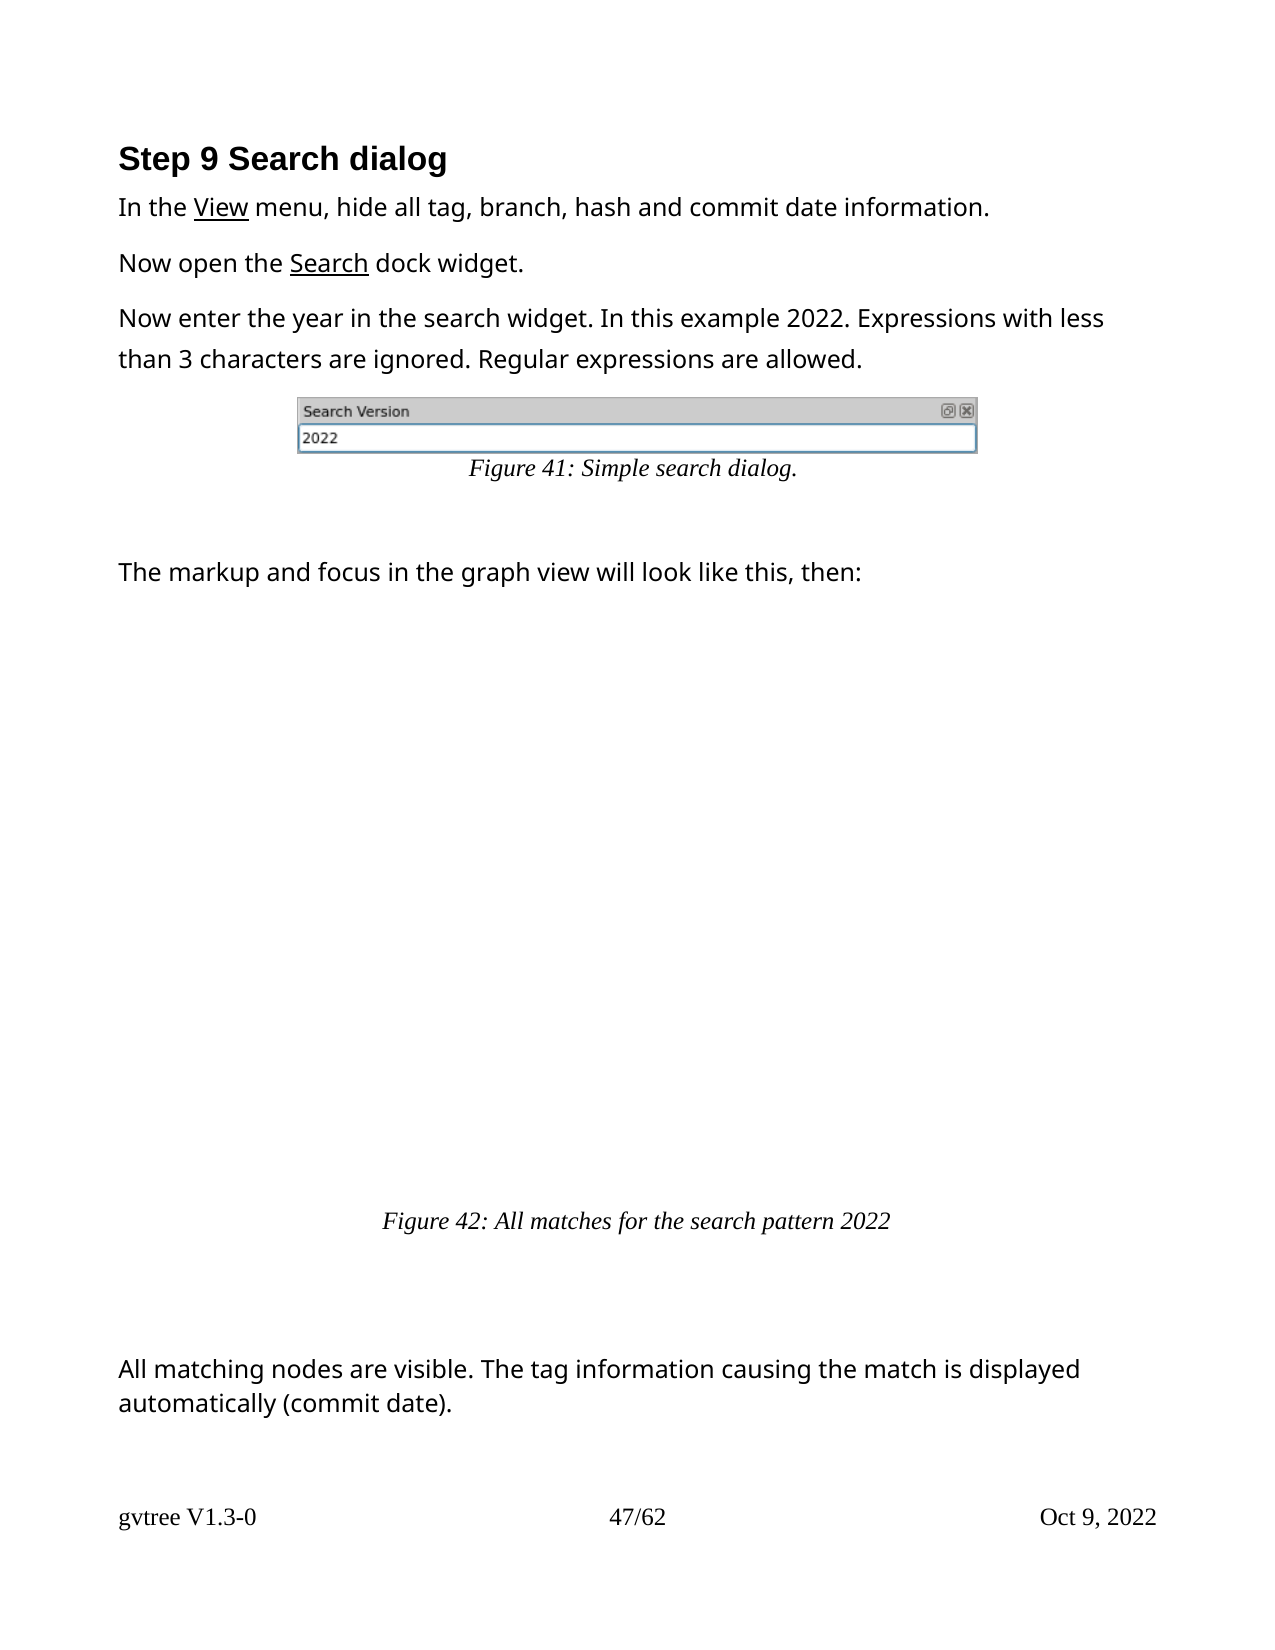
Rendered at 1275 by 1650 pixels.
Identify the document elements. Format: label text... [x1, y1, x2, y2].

text All matching nodes are visible. The tag information causing the match is displayed automatically (commit date). [118, 1351, 1157, 1419]
subtitle Step 9 Search dialog [118, 139, 1157, 178]
text Figure 41: Simple search dialog. [297, 454, 978, 482]
text Now enter the year in the search widget. In this example 2022. Expressions with less than 3 characters are ignored. Regular expressions are allowed. [118, 301, 1157, 376]
text Figure 42: All matches for the search pattern 2022 [240, 623, 1035, 1234]
text In the View menu, hide all tag, branch, hash and commit date information. [118, 190, 1157, 224]
text The markup and focus in the graph view will look like this, then: [118, 555, 1157, 589]
text Now open the Search dock widget. [118, 246, 1157, 279]
picture [297, 397, 978, 454]
